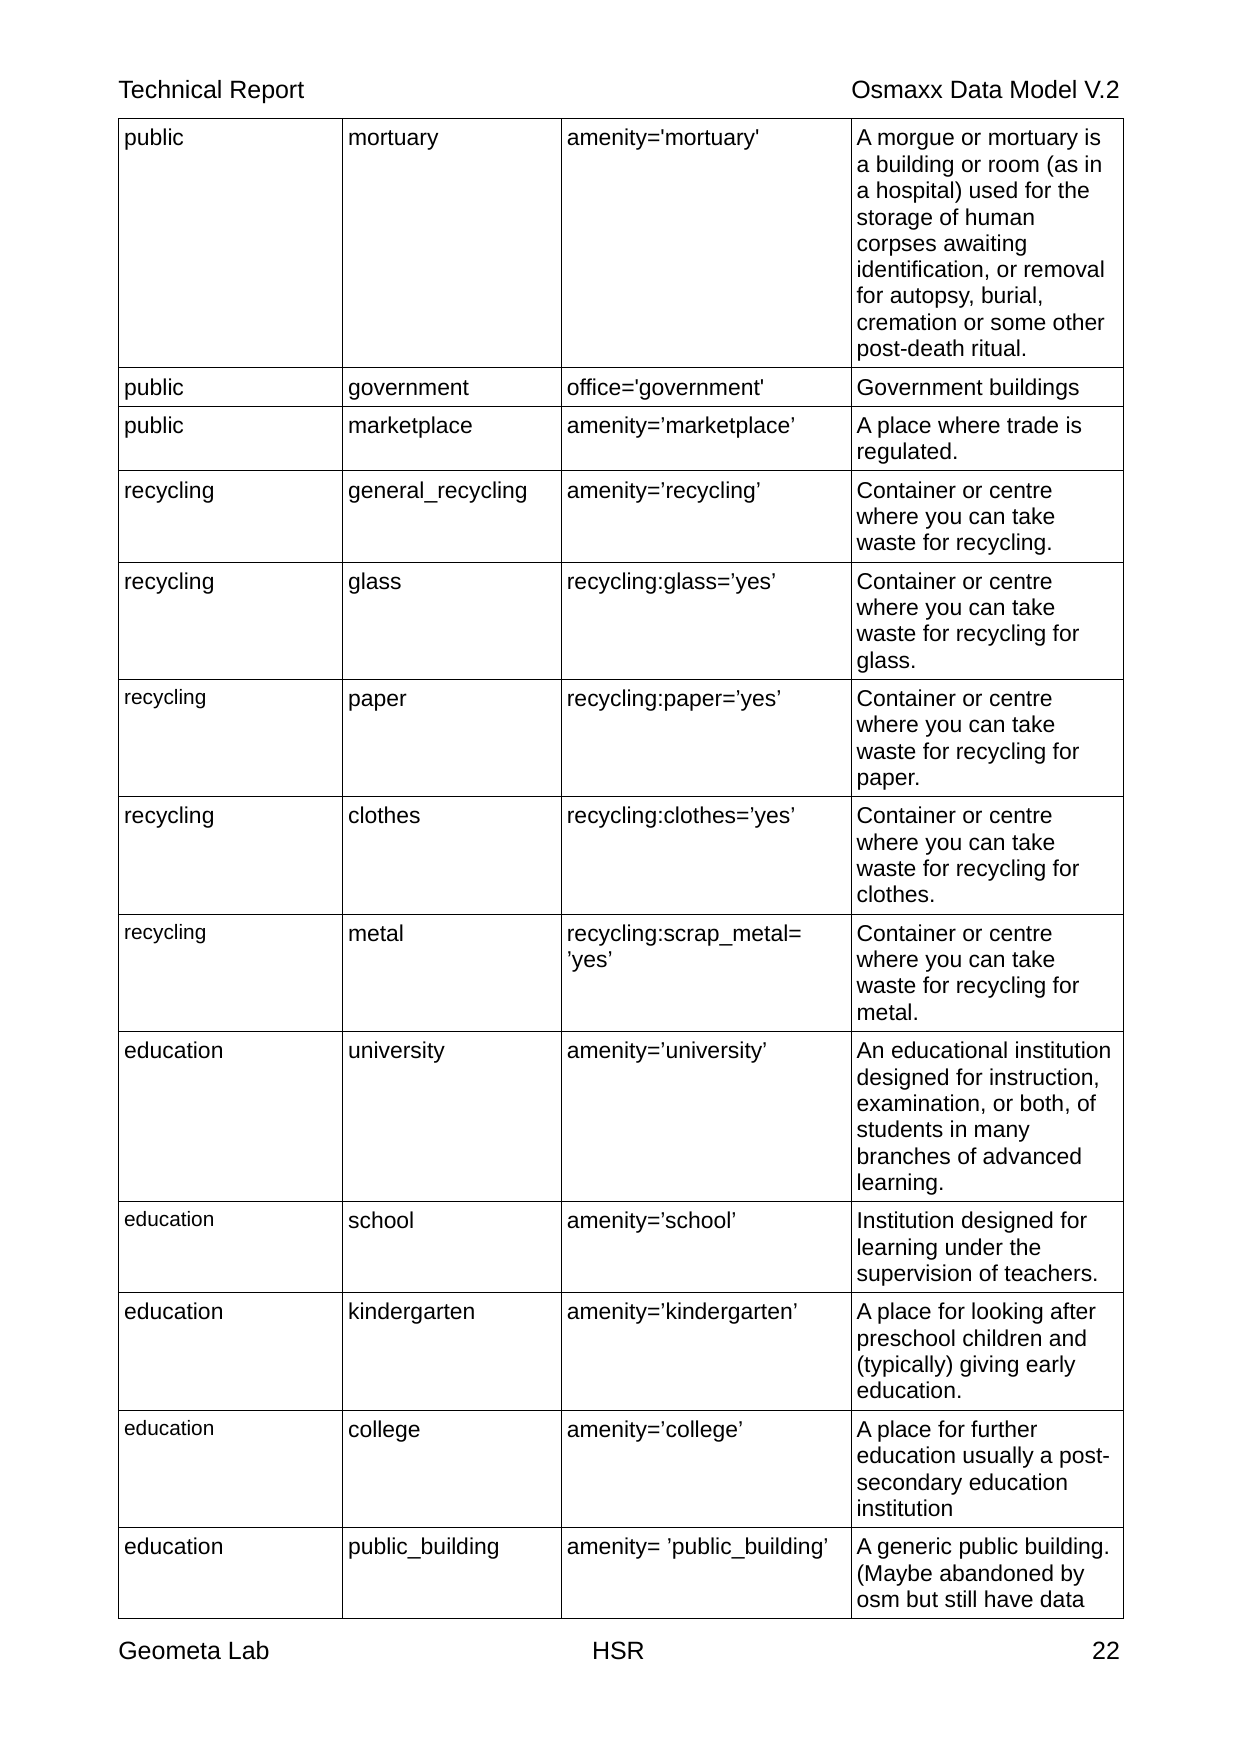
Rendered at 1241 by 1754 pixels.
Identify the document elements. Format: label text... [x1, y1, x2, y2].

table_cell office='government' [562, 368, 851, 406]
table_cell amenity= ’public_building’ [562, 1528, 851, 1618]
table_cell A morgue or mortuary is a building or room (as in a hospital) used for the storage of human corpses awaiting identification, or removal for autopsy, burial, cremation or some other post-death ritual. [852, 119, 1123, 367]
table_cell metal [343, 915, 561, 1031]
table_cell glass [343, 563, 561, 679]
table_cell amenity=’college’ [562, 1411, 851, 1527]
table_cell kindergarten [343, 1293, 561, 1409]
table_cell recycling:clothes=’yes’ [562, 797, 851, 913]
table_cell recycling:paper=’yes’ [562, 680, 851, 796]
table_cell amenity='mortuary' [562, 119, 851, 367]
table_cell school [343, 1202, 561, 1292]
table_cell government [343, 368, 561, 406]
table_cell public_building [343, 1528, 561, 1618]
table_cell recycling:glass=’yes’ [562, 563, 851, 679]
table_cell public [119, 119, 342, 367]
table_cell A generic public building. (Maybe abandoned by osm but still have data [852, 1528, 1123, 1618]
table_cell Container or centre where you can take waste for recycling for glass. [852, 563, 1123, 679]
table_cell public [119, 407, 342, 470]
table_cell recycling [119, 797, 342, 913]
table_cell education [119, 1293, 342, 1409]
table_cell education [119, 1202, 342, 1292]
table_cell A place where trade is regulated. [852, 407, 1123, 470]
table_cell recycling:scrap_metal= ’yes’ [562, 915, 851, 1031]
table_cell Container or centre where you can take waste for recycling for paper. [852, 680, 1123, 796]
table_cell Government buildings [852, 368, 1123, 406]
table_cell Container or centre where you can take waste for recycling. [852, 471, 1123, 561]
table_cell clothes [343, 797, 561, 913]
table_cell amenity=’kindergarten’ [562, 1293, 851, 1409]
table_cell recycling [119, 471, 342, 561]
table_cell amenity=’school’ [562, 1202, 851, 1292]
table_cell An educational institution designed for instruction, examination, or both, of students in many branches of advanced learning. [852, 1032, 1123, 1201]
table_cell recycling [119, 680, 342, 796]
table_cell A place for looking after preschool children and (typically) giving early education. [852, 1293, 1123, 1409]
table_cell education [119, 1411, 342, 1527]
table_cell amenity=’university’ [562, 1032, 851, 1201]
table_cell recycling [119, 915, 342, 1031]
table_cell college [343, 1411, 561, 1527]
table_cell amenity=’recycling’ [562, 471, 851, 561]
table_cell paper [343, 680, 561, 796]
table_cell amenity=’marketplace’ [562, 407, 851, 470]
table_cell public [119, 368, 342, 406]
table_cell marketplace [343, 407, 561, 470]
table_cell university [343, 1032, 561, 1201]
table_cell recycling [119, 563, 342, 679]
table_cell Container or centre where you can take waste for recycling for metal. [852, 915, 1123, 1031]
table_cell general_recycling [343, 471, 561, 561]
table_cell A place for further education usually a post-secondary education institution [852, 1411, 1123, 1527]
table_cell Container or centre where you can take waste for recycling for clothes. [852, 797, 1123, 913]
table_cell mortuary [343, 119, 561, 367]
table_cell education [119, 1528, 342, 1618]
table_cell Institution designed for learning under the supervision of teachers. [852, 1202, 1123, 1292]
table_cell education [119, 1032, 342, 1201]
